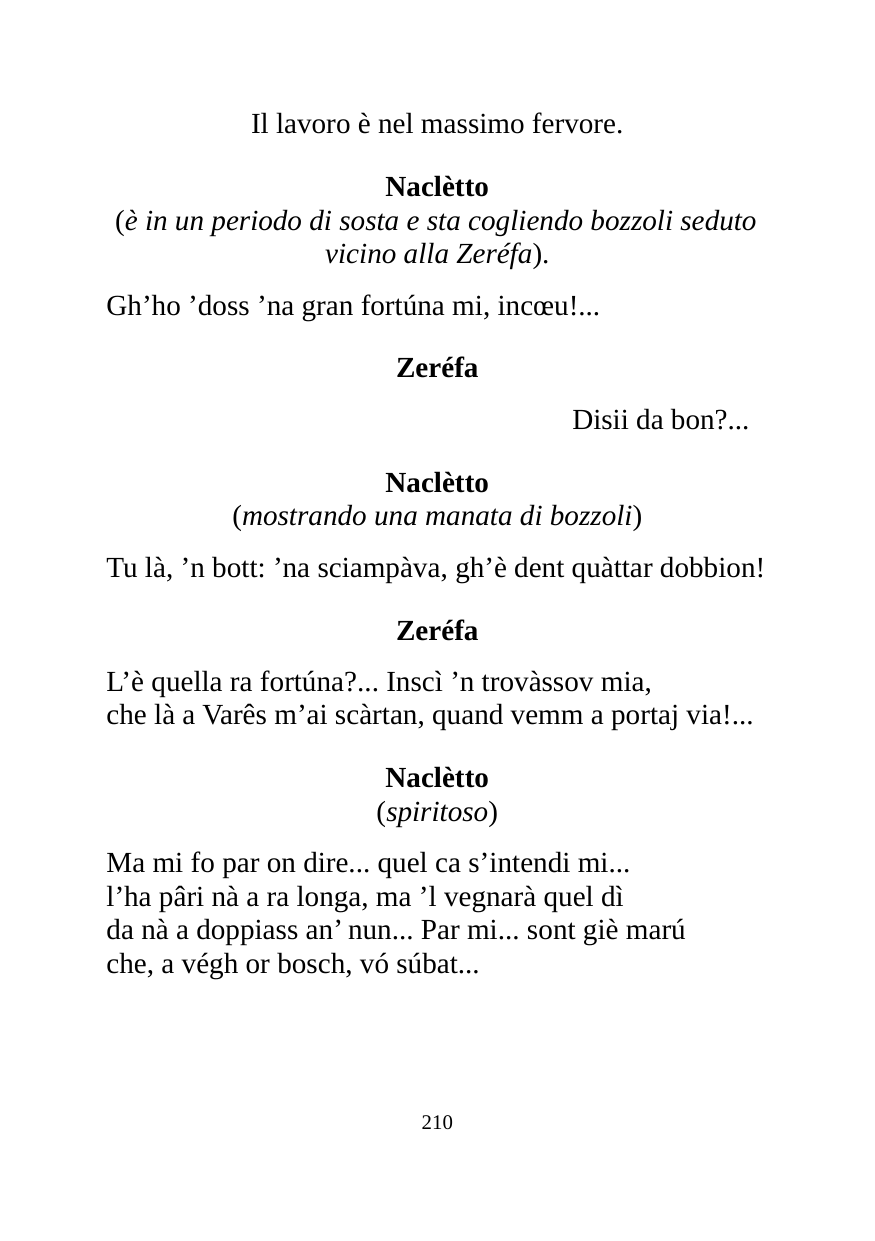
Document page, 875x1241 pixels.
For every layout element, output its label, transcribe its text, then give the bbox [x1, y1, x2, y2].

text L’è quella ra fortúna?... Inscì ’n trovàssov mia, [106, 664, 768, 697]
text che là a Varês m’ai scàrtan, quand vemm a portaj via!... [106, 697, 768, 731]
text Naclètto (spiritoso) [106, 761, 768, 828]
text che, a végh or bosch, vó súbat... [106, 946, 768, 979]
text Naclètto (è in un periodo di sosta e sta cogliendo bozzoli seduto vicino alla Zeréfa). [106, 169, 768, 270]
text Gh’ho ’doss ’na gran fortúna mi, incœu!... [106, 288, 768, 321]
text Tu là, ’n bott: ’na sciampàva, gh’è dent quàttar dobbion! [106, 550, 768, 583]
text Zeréfa [106, 351, 768, 384]
text Ma mi fo par on dire... quel ca s’intendi mi... [106, 845, 768, 879]
text Zeréfa [106, 613, 768, 646]
text Disii da bon?... [106, 402, 768, 435]
text Naclètto (mostrando una manata di bozzoli) [106, 465, 768, 532]
text da nà a doppiass an’ nun... Par mi... sont giè marú [106, 912, 768, 946]
text Il lavoro è nel massimo fervore. [106, 106, 768, 140]
text l’ha pâri nà a ra longa, ma ’l vegnarà quel dì [106, 879, 768, 912]
